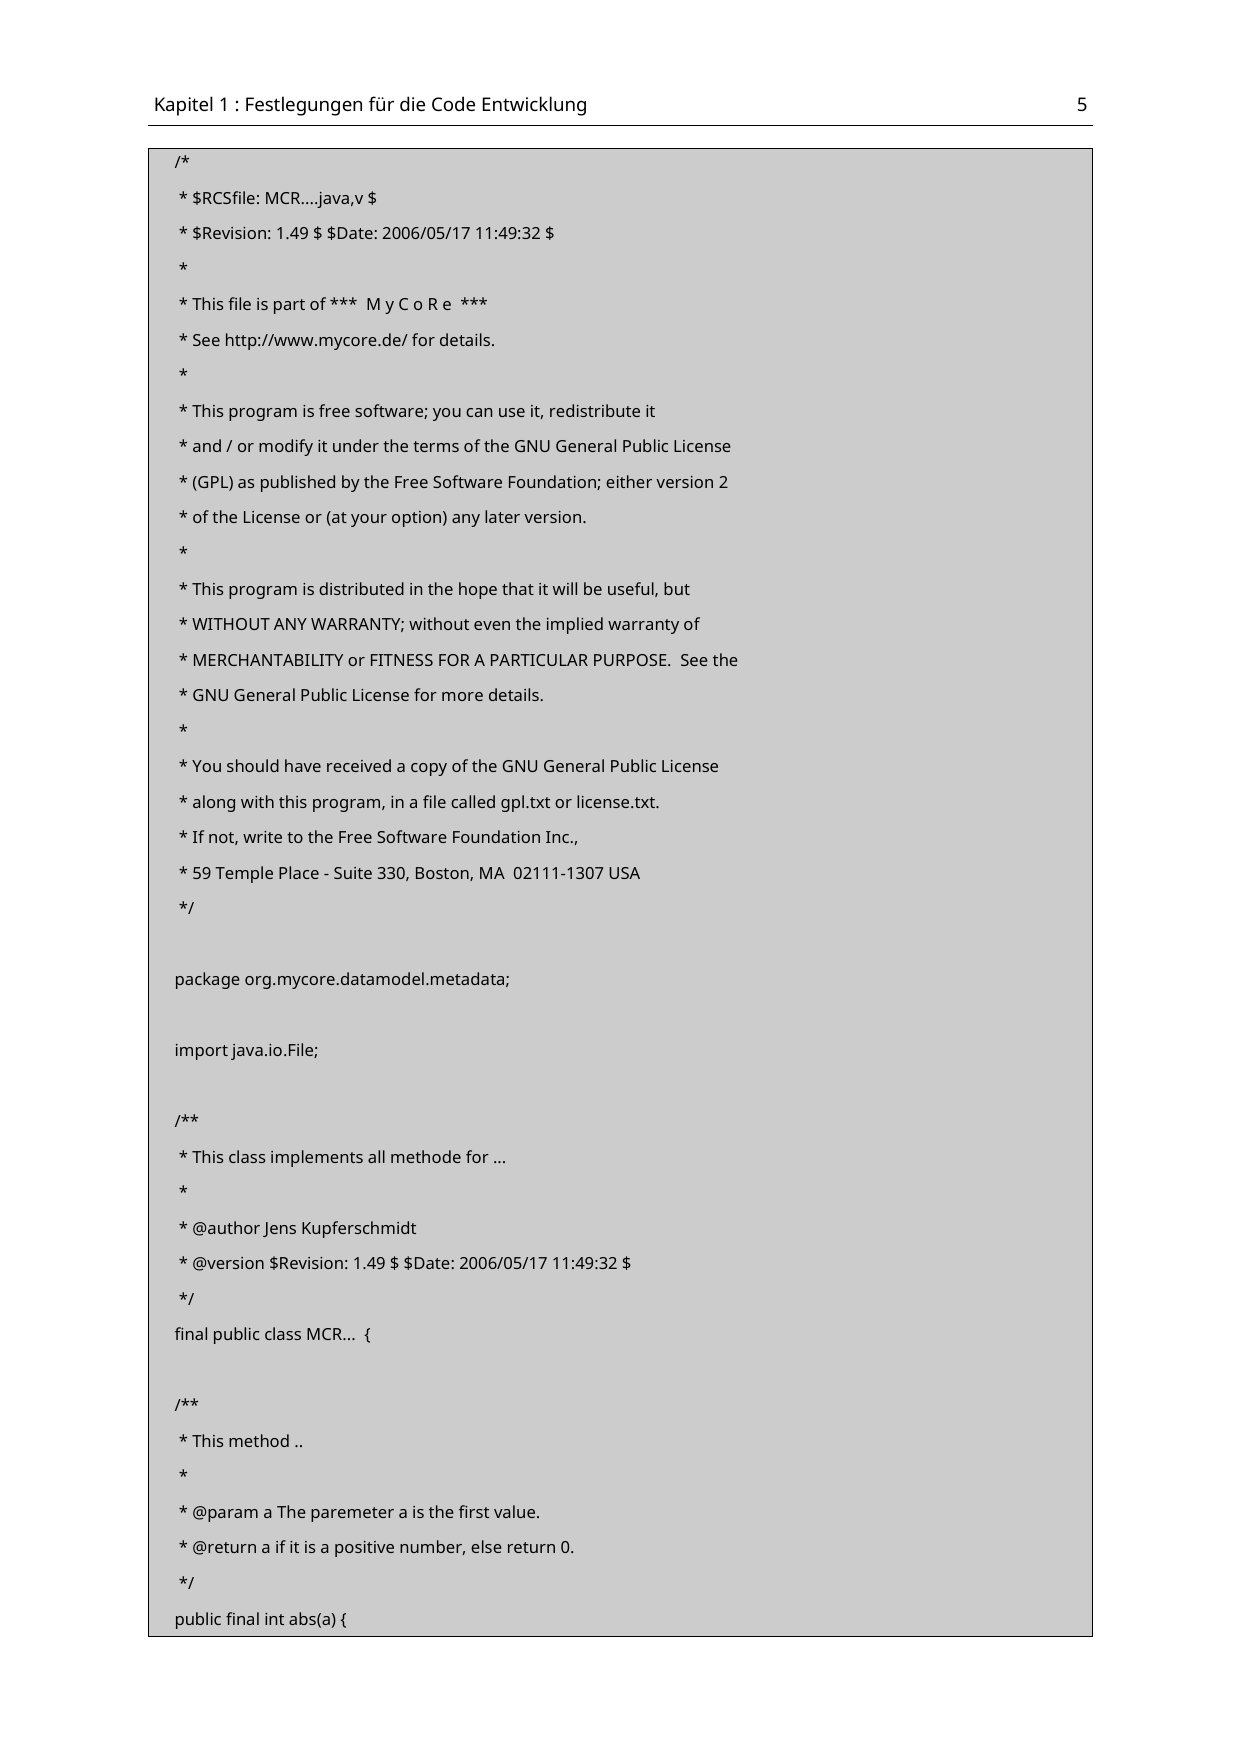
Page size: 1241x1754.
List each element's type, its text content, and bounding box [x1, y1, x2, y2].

text * This method .. [174, 1429, 1066, 1452]
text * [174, 257, 1066, 280]
text * @version $Revision: 1.49 $ $Date: 2006/05/17 11:49:32 $ [174, 1252, 1066, 1275]
text /** [174, 1110, 1066, 1133]
text * and / or modify it under the terms of the GNU General Public License [174, 435, 1066, 458]
text * (GPL) as published by the Free Software Foundation; either version 2 [174, 470, 1066, 493]
text * [174, 719, 1066, 742]
text * of the License or (at your option) any later version. [174, 506, 1066, 529]
text * This program is distributed in the hope that it will be useful, but [174, 577, 1066, 600]
text * @return a if it is a positive number, else return 0. [174, 1536, 1066, 1559]
text * If not, write to the Free Software Foundation Inc., [174, 826, 1066, 848]
text * @param a The paremeter a is the first value. [174, 1500, 1066, 1523]
text * @author Jens Kupferschmidt [174, 1216, 1066, 1239]
text /** [174, 1394, 1066, 1417]
text * WITHOUT ANY WARRANTY; without even the implied warranty of [174, 612, 1066, 635]
text import java.io.File; [174, 1039, 1066, 1062]
text */ [174, 897, 1066, 919]
text * $RCSfile: MCR....java,v $ [174, 186, 1066, 209]
text */ [174, 1287, 1066, 1310]
text /* [174, 151, 1066, 174]
text * This file is part of *** M y C o R e *** [174, 293, 1066, 316]
text * [174, 1465, 1066, 1488]
text * along with this program, in a file called gpl.txt or license.txt. [174, 790, 1066, 813]
text * $Revision: 1.49 $ $Date: 2006/05/17 11:49:32 $ [174, 222, 1066, 245]
text * MERCHANTABILITY or FITNESS FOR A PARTICULAR PURPOSE. See the [174, 648, 1066, 671]
text public final int abs(a) { [174, 1607, 1066, 1630]
text * [174, 541, 1066, 564]
text */ [174, 1571, 1066, 1594]
text * This class implements all methode for ... [174, 1145, 1066, 1168]
text * 59 Temple Place - Suite 330, Boston, MA 02111-1307 USA [174, 861, 1066, 884]
text * [174, 364, 1066, 387]
text * You should have received a copy of the GNU General Public License [174, 754, 1066, 777]
text * See http://www.mycore.de/ for details. [174, 328, 1066, 351]
text final public class MCR... { [174, 1323, 1066, 1346]
text * [174, 1181, 1066, 1204]
text * GNU General Public License for more details. [174, 683, 1066, 706]
text package org.mycore.datamodel.metadata; [174, 968, 1066, 991]
text * This program is free software; you can use it, redistribute it [174, 399, 1066, 422]
